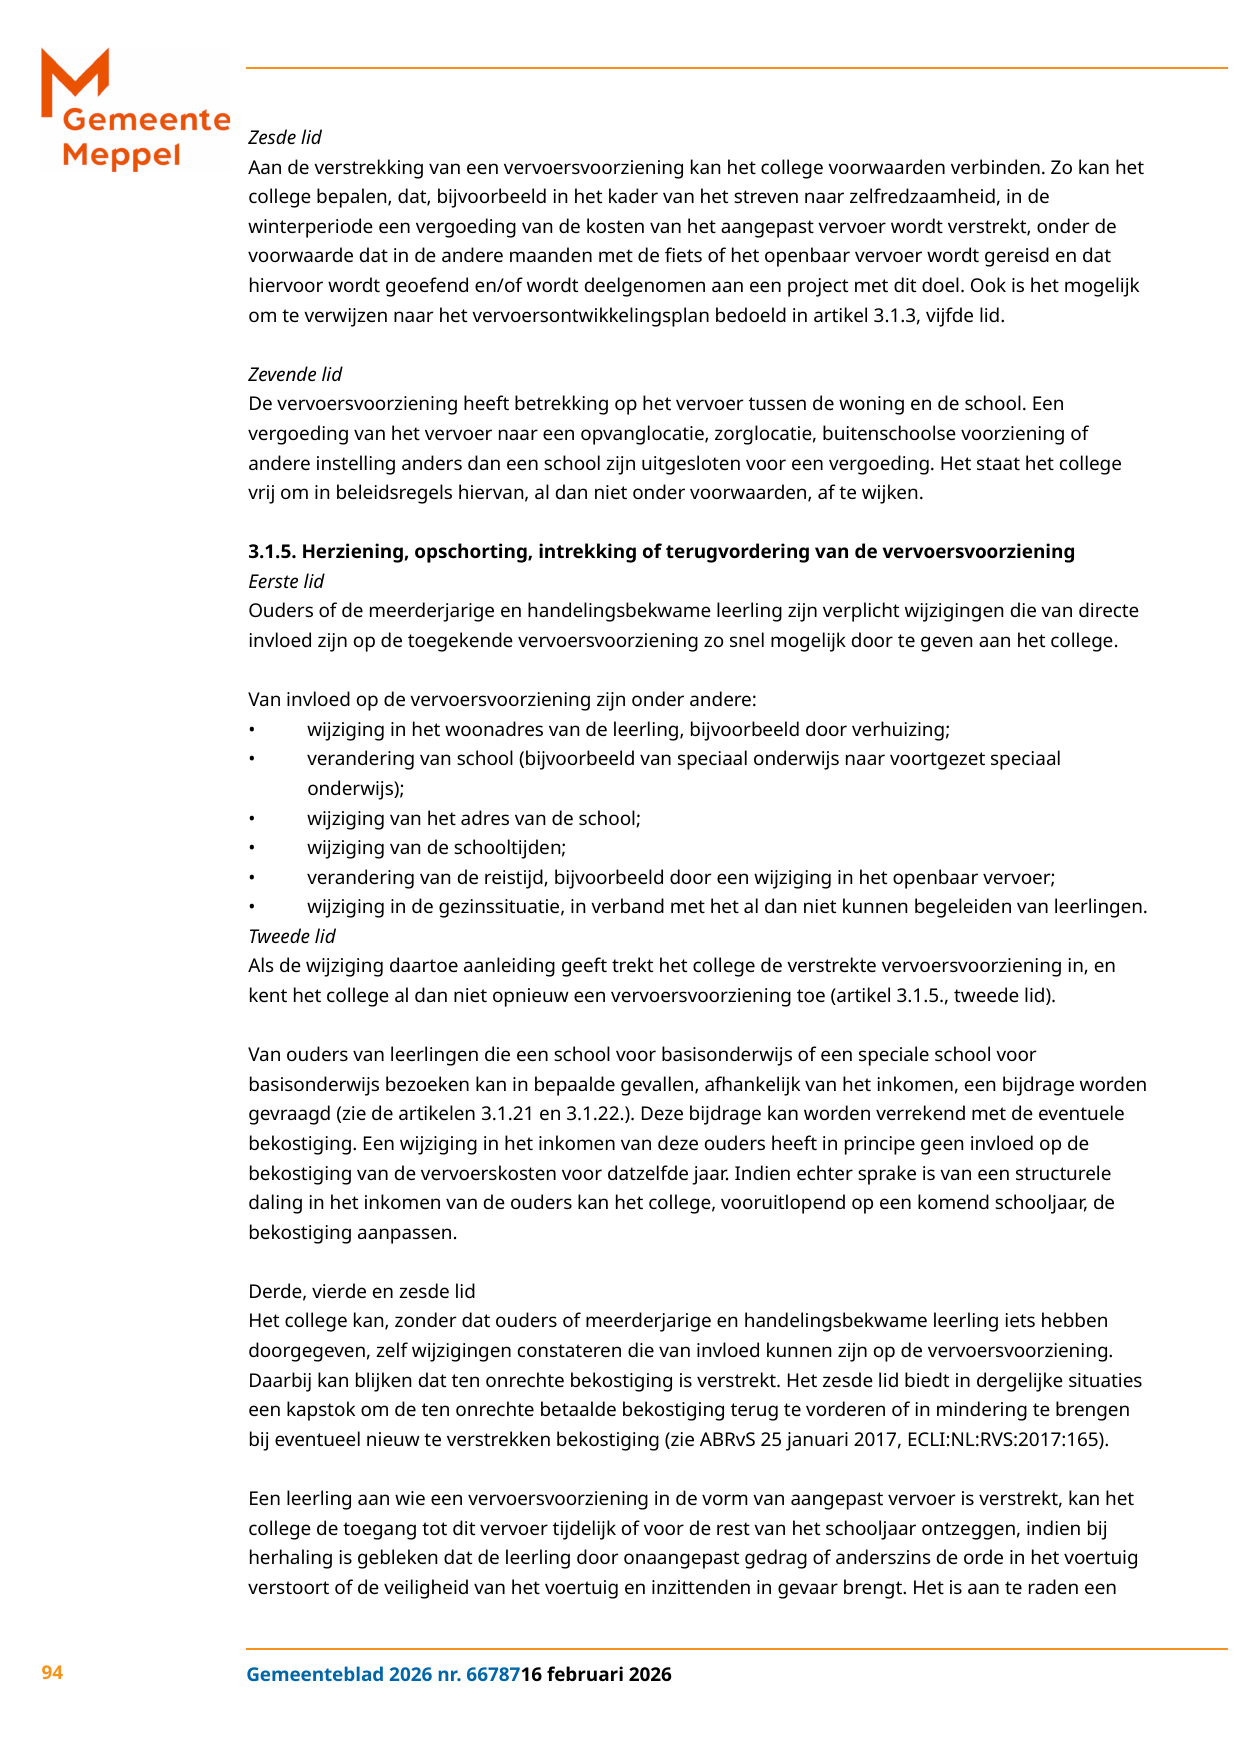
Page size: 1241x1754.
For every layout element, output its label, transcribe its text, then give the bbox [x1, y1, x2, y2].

text Zesde lid [248, 124, 1152, 150]
picture [41, 47, 231, 172]
text Het college kan, zonder dat ouders of meerderjarige en handelingsbekwame leerling iets hebben doorgegeven, zelf wijzigingen constateren die van invloed kunnen zijn op de vervoersvoorziening. Daarbij kan blijken dat ten onrechte bekostiging is verstrekt. Het zesde lid biedt in dergelijke situaties een kapstok om de ten onrechte betaalde bekostiging terug te vorderen of in mindering te brengen bij eventueel nieuw te verstrekken bekostiging (zie ABRvS 25 januari 2017, ECLI:NL:RVS:2017:165). [248, 1308, 1152, 1452]
list wijziging van de schooltijden; [248, 834, 1152, 860]
list verandering van de reistijd, bijvoorbeeld door een wijziging in het openbaar vervoer; [248, 864, 1152, 890]
text Een leerling aan wie een vervoersvoorziening in de vorm van aangepast vervoer is verstrekt, kan het college de toegang tot dit vervoer tijdelijk of voor de rest van het schooljaar ontzeggen, indien bij herhaling is gebleken dat de leerling door onaangepast gedrag of anderszins de orde in het voertuig verstoort of de veiligheid van het voertuig en inzittenden in gevaar brengt. Het is aan te raden een [248, 1485, 1152, 1600]
text Zevende lid [248, 361, 1152, 387]
list wijziging in het woonadres van de leerling, bijvoorbeeld door verhuizing; [248, 716, 1152, 742]
text 3.1.5. Herziening, opschorting, intrekking of terugvordering van de vervoersvoorziening [248, 538, 1152, 564]
text Derde, vierde en zesde lid [248, 1278, 1152, 1304]
text Tweede lid [248, 923, 1152, 949]
text Als de wijziging daartoe aanleiding geeft trekt het college de verstrekte vervoersvoorziening in, en kent het college al dan niet opnieuw een vervoersvoorziening toe (artikel 3.1.5., tweede lid). [248, 953, 1152, 1008]
text Aan de verstrekking van een vervoersvoorziening kan het college voorwaarden verbinden. Zo kan het college bepalen, dat, bijvoorbeeld in het kader van het streven naar zelfredzaamheid, in de winterperiode een vergoeding van de kosten van het aangepast vervoer wordt verstrekt, onder de voorwaarde dat in de andere maanden met de fiets of het openbaar vervoer wordt gereisd en dat hiervoor wordt geoefend en/of wordt deelgenomen aan een project met dit doel. Ook is het mogelijk om te verwijzen naar het vervoersontwikkelingsplan bedoeld in artikel 3.1.3, vijfde lid. [248, 154, 1152, 328]
list wijziging van het adres van de school; [248, 805, 1152, 831]
text Ouders of de meerderjarige en handelingsbekwame leerling zijn verplicht wijzigingen die van directe invloed zijn op de toegekende vervoersvoorziening zo snel mogelijk door te geven aan het college. [248, 598, 1152, 653]
text Van invloed op de vervoersvoorziening zijn onder andere: [248, 686, 1152, 712]
list verandering van school (bijvoorbeeld van speciaal onderwijs naar voortgezet speciaal onderwijs); [248, 746, 1152, 801]
text Van ouders van leerlingen die een school voor basisonderwijs of een speciale school voor basisonderwijs bezoeken kan in bepaalde gevallen, afhankelijk van het inkomen, een bijdrage worden gevraagd (zie de artikelen 3.1.21 en 3.1.22.). Deze bijdrage kan worden verrekend met de eventuele bekostiging. Een wijziging in het inkomen van deze ouders heeft in principe geen invloed op de bekostiging van de vervoerskosten voor datzelfde jaar. Indien echter sprake is van een structurele daling in het inkomen van de ouders kan het college, vooruitlopend op een komend schooljaar, de bekostiging aanpassen. [248, 1041, 1152, 1245]
text De vervoersvoorziening heeft betrekking op het vervoer tussen de woning en de school. Een vergoeding van het vervoer naar een opvanglocatie, zorglocatie, buitenschoolse voorziening of andere instelling anders dan een school zijn uitgesloten voor een vergoeding. Het staat het college vrij om in beleidsregels hiervan, al dan niet onder voorwaarden, af te wijken. [248, 391, 1152, 505]
text Eerste lid [248, 568, 1152, 594]
list wijziging in de gezinssituatie, in verband met het al dan niet kunnen begeleiden van leerlingen. [248, 893, 1152, 919]
